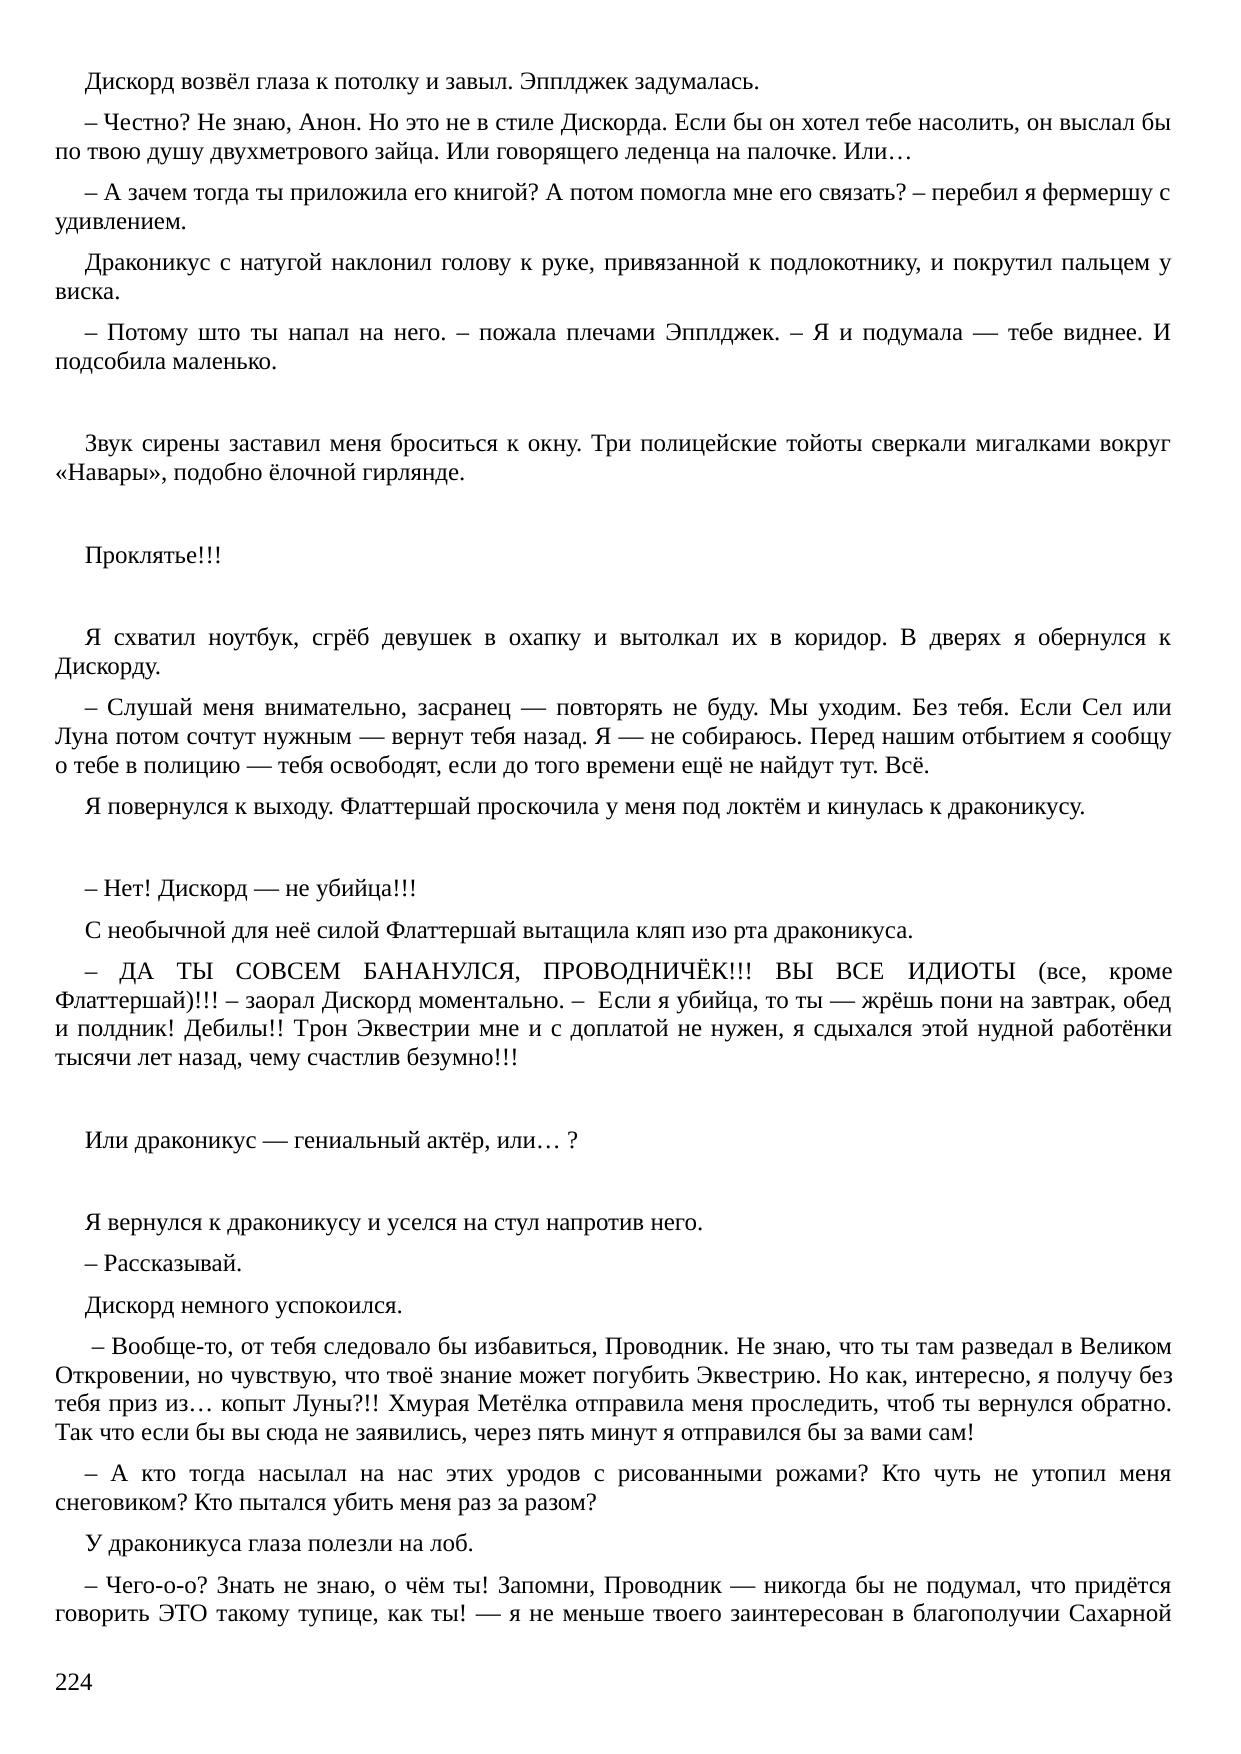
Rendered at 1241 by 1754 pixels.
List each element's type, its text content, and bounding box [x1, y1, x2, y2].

text – А зачем тогда ты приложила его книгой? А потом помогла мне его связать? – перебил я фермершу с удивлением. [55, 177, 1173, 235]
text Драконикус с натугой наклонил голову к руке, привязанной к подлокотнику, и покрутил пальцем у виска. [55, 247, 1173, 305]
text Проклятье!!! [55, 540, 1173, 568]
text – Нет! Дискорд — не убийца!!! [55, 873, 1173, 902]
text – Слушай меня внимательно, засранец — повторять не буду. Мы уходим. Без тебя. Если Сел или Луна потом сочтут нужным — вернут тебя назад. Я — не собираюсь. Перед нашим отбытием я сообщу о тебе в полицию — тебя освободят, если до того времени ещё не найдут тут. Всё. [55, 692, 1173, 778]
text – Вообще-то, от тебя следовало бы избавиться, Проводник. Не знаю, что ты там разведал в Великом Откровении, но чувствую, что твоё знание может погубить Эквестрию. Но как, интересно, я получу без тебя приз из… копыт Луны?!! Хмурая Метёлка отправила меня проследить, чтоб ты вернулся обратно. Так что если бы вы сюда не заявились, через пять минут я отправился бы за вами сам! [55, 1331, 1173, 1446]
text Дискорд возвёл глаза к потолку и завыл. Эпплджек задумалась. [55, 66, 1173, 95]
text Звук сирены заставил меня броситься к окну. Три полицейские тойоты сверкали мигалками вокруг «Навары», подобно ёлочной гирлянде. [55, 428, 1173, 486]
text – А кто тогда насылал на нас этих уродов с рисованными рожами? Кто чуть не утопил меня снеговиком? Кто пытался убить меня раз за разом? [55, 1458, 1173, 1516]
text Я схватил ноутбук, сгрёб девушек в охапку и вытолкал их в коридор. В дверях я обернулся к Дискорду. [55, 622, 1173, 680]
text Я вернулся к драконикусу и уселся на стул напротив него. [55, 1207, 1173, 1236]
text – Честно? Не знаю, Анон. Но это не в стиле Дискорда. Если бы он хотел тебе насолить, он выслал бы по твою душу двухметрового зайца. Или говорящего леденца на палочке. Или… [55, 107, 1173, 165]
text С необычной для неё силой Флаттершай вытащила кляп изо рта драконикуса. [55, 915, 1173, 943]
text Или драконикус — гениальный актёр, или… ? [55, 1125, 1173, 1153]
text – Чего-о-о? Знать не знаю, о чём ты! Запомни, Проводник — никогда бы не подумал, что придётся говорить ЭТО такому тупице, как ты! — я не меньше твоего заинтересован в благополучии Сахарной [55, 1570, 1173, 1627]
text – Потому што ты напал на него. – пожала плечами Эпплджек. – Я и подумала — тебе виднее. И подсобила маленько. [55, 317, 1173, 375]
text Дискорд немного успокоился. [55, 1290, 1173, 1318]
text – Рассказывай. [55, 1248, 1173, 1277]
text – ДА ТЫ СОВСЕМ БАНАНУЛСЯ, ПРОВОДНИЧЁК!!! ВЫ ВСЕ ИДИОТЫ (все, кроме Флаттершай)!!! – заорал Дискорд моментально. – Если я убийца, то ты — жрёшь пони на завтрак, обед и полдник! Дебилы!! Трон Эквестрии мне и с доплатой не нужен, я сдыхался этой нудной работёнки тысячи лет назад, чему счастлив безумно!!! [55, 956, 1173, 1071]
text Я повернулся к выходу. Флаттершай проскочила у меня под локтём и кинулась к драконикусу. [55, 791, 1173, 820]
text У драконикуса глаза полезли на лоб. [55, 1528, 1173, 1557]
